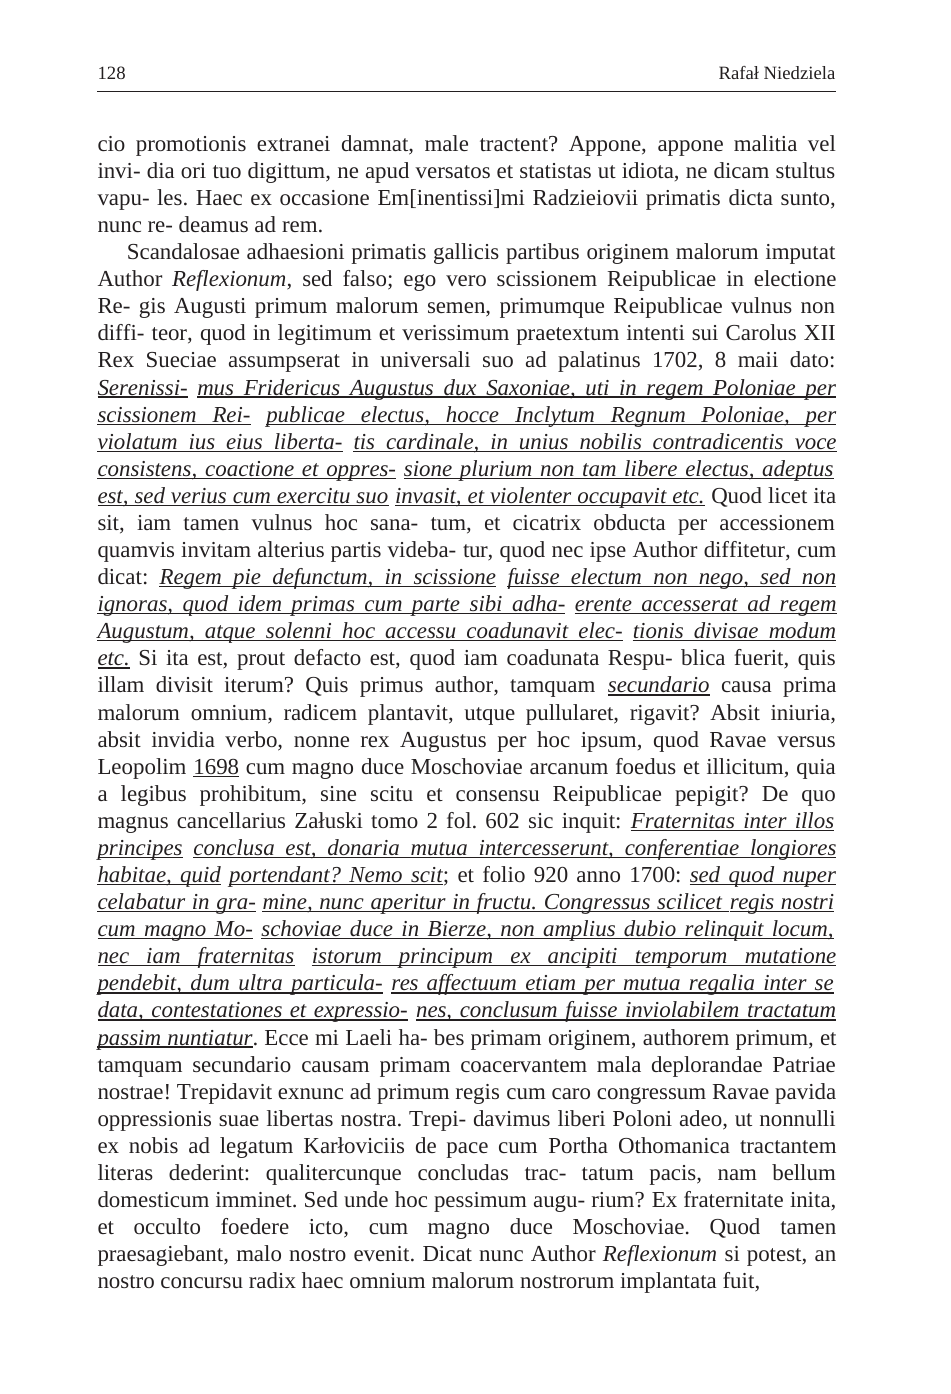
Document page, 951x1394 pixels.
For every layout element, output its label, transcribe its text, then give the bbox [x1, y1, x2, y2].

text cio promotionis extranei damnat, male tractent? Appone, appone malitia vel invi- dia ori tuo digittum, ne apud versatos et statistas ut idiota, ne dicam stultus vapu- les. Haec ex occasione Em[inentissi]mi Radzieiovii primatis dicta sunto, nunc re- deamus ad rem. [97, 129, 836, 237]
text Scandalosae adhaesioni primatis gallicis partibus originem malorum imputat Author Reflexionum, sed falso; ego vero scissionem Reipublicae in electione Re- gis Augusti primum malorum semen, primumque Reipublicae vulnus non diffi- teor, quod in legitimum et verissimum praetextum intenti sui Carolus XII Rex Sueciae assumpserat in universali suo ad palatinus 1702, 8 maii dato: Serenissi- mus Fridericus Augustus dux Saxoniae, uti in regem Poloniae per scissionem Rei- publicae electus, hocce Inclytum Regnum Poloniae, per violatum ius eius liberta- tis cardinale, in unius nobilis contradicentis voce consistens, coactione et oppres- sione plurium non tam libere electus, adeptus est, sed verius cum exercitu suo invasit, et violenter occupavit etc. Quod licet ita sit, iam tamen vulnus hoc sana- tum, et cicatrix obducta per accessionem quamvis invitam alterius partis videba- tur, quod nec ipse Author diffitetur, cum dicat: Regem pie defunctum, in scissione fuisse electum non nego, sed non ignoras, quod idem primas cum parte sibi adha- erente accesserat ad regem Augustum, atque solenni hoc accessu coadunavit elec- tionis divisae modum etc. Si ita est, prout defacto est, quod iam coadunata Respu- blica fuerit, quis illam divisit iterum? Quis primus author, tamquam secundario causa prima malorum omnium, radicem plantavit, utque pullularet, rigavit? Absit iniuria, absit invidia verbo, nonne rex Augustus per hoc ipsum, quod Ravae versus Leopolim 1698 cum magno duce Moschoviae arcanum foedus et illicitum, quia a legibus prohibitum, sine scitu et consensu Reipublicae pepigit? De quo magnus cancellarius Załuski tomo 2 fol. 602 sic inquit: Fraternitas inter illos principes conclusa est, donaria mutua intercesserunt, conferentiae longiores habitae, quid portendant? Nemo scit; et folio 920 anno 1700: sed quod nuper celabatur in gra- mine, nunc aperitur in fructu. Congressus scilicet regis nostri cum magno Mo- schoviae duce in Bierze, non amplius dubio relinquit locum, nec iam fraternitas istorum principum ex ancipiti temporum mutatione pendebit, dum ultra particula- res affectuum etiam per mutua regalia inter se data, contestationes et expressio- nes, conclusum fuisse inviolabilem tractatum passim nuntiatur. Ecce mi Laeli ha- bes primam originem, authorem primum, et tamquam secundario causam primam coacervantem mala deplorandae Patriae nostrae! Trepidavit exnunc ad primum regis cum caro congressum Ravae pavida oppressionis suae libertas nostra. Trepi- davimus liberi Poloni adeo, ut nonnulli ex nobis ad legatum Karłoviciis de pace cum Portha Othomanica tractantem literas dederint: qualitercunque concludas trac- tatum pacis, nam bellum domesticum imminet. Sed unde hoc pessimum augu- rium? Ex fraternitate inita, et occulto foedere icto, cum magno duce Moschoviae. Quod tamen praesagiebant, malo nostro evenit. Dicat nunc Author Reflexionum si potest, an nostro concursu radix haec omnium malorum nostrorum implantata fuit, [97, 238, 836, 1294]
